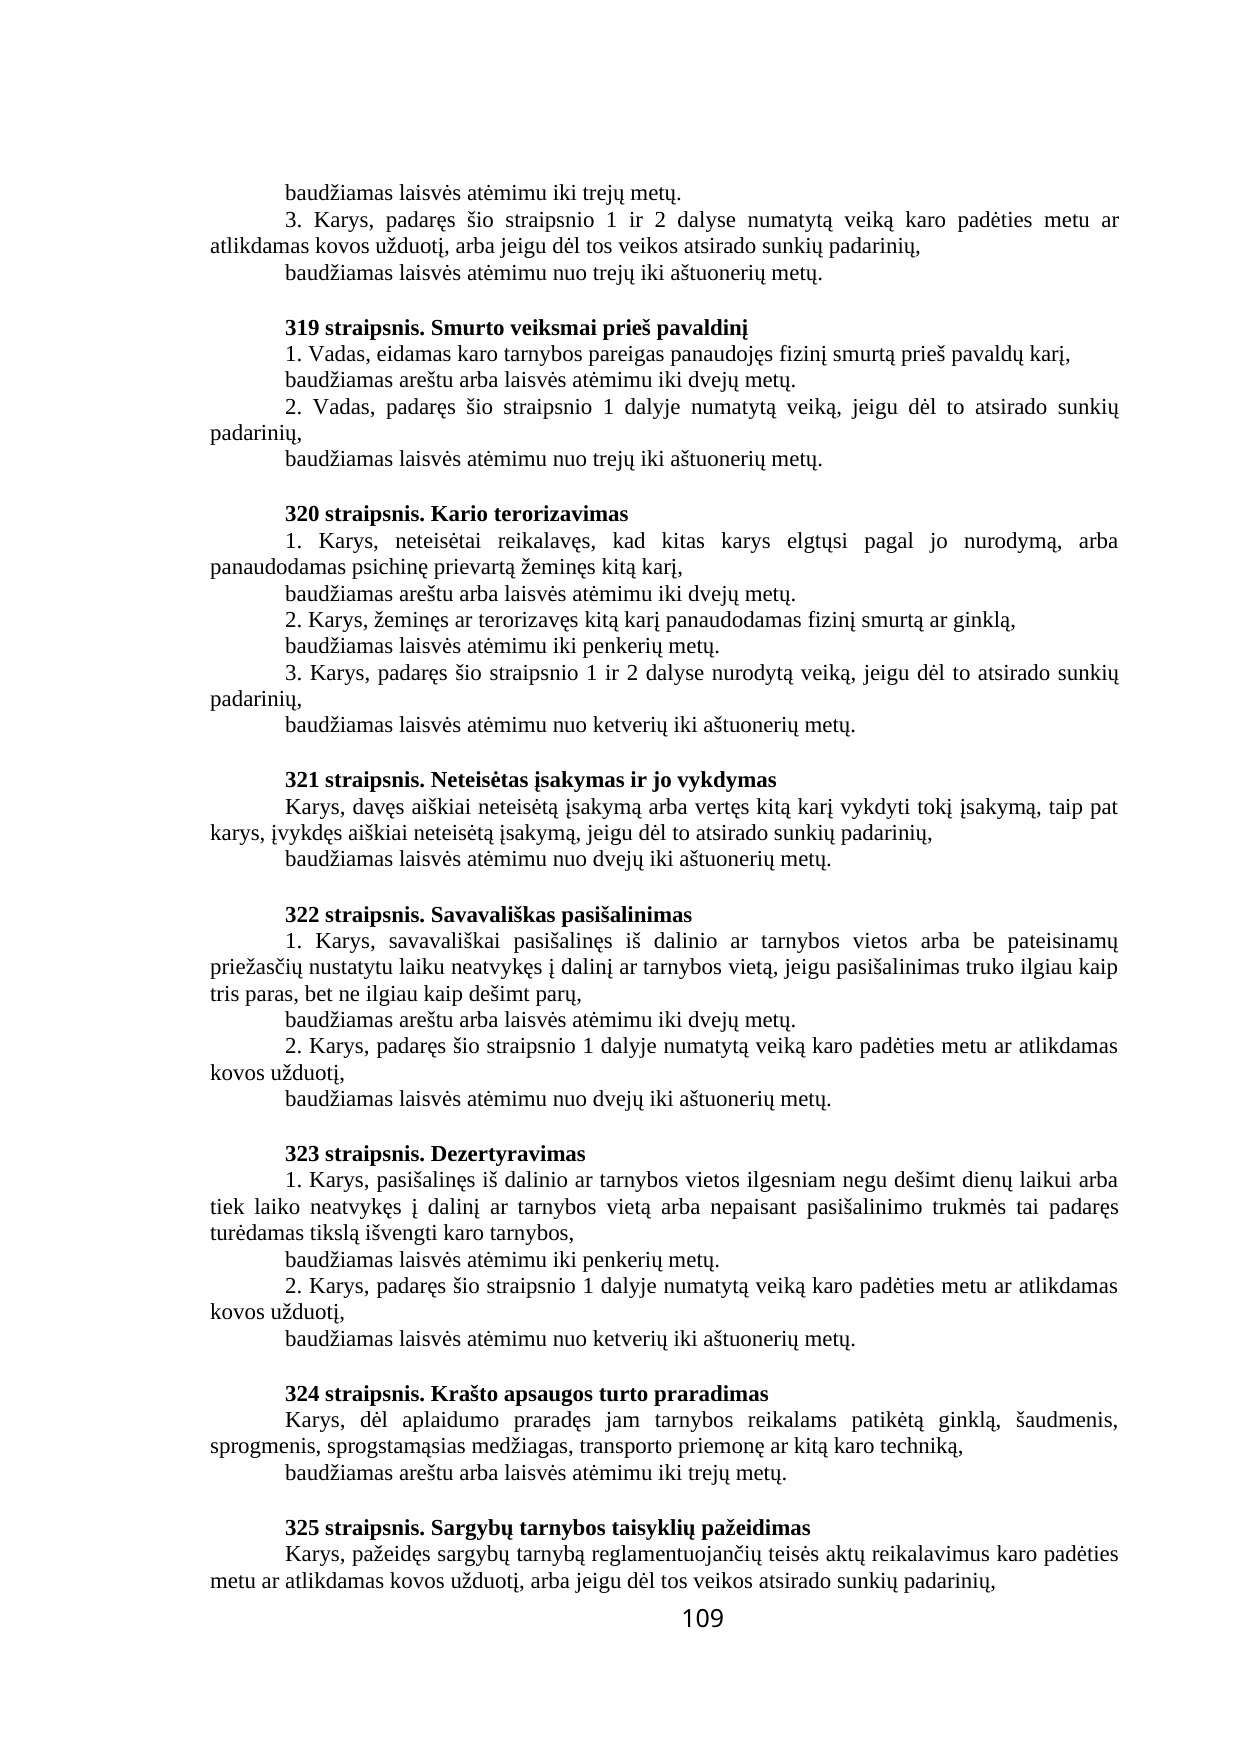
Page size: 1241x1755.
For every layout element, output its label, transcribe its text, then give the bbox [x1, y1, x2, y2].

text 323 straipsnis. Dezertyravimas [210, 1140, 1120, 1167]
text 2. Karys, padaręs šio straipsnio 1 dalyje numatytą veiką karo padėties metu ar atlikdamas kovos užduotį, [210, 1272, 1120, 1325]
text baudžiamas areštu arba laisvės atėmimu iki dvejų metų. [210, 579, 1120, 606]
text 1. Karys, neteisėtai reikalavęs, kad kitas karys elgtųsi pagal jo nurodymą, arba panaudodamas psichinę prievartą žeminęs kitą karį, [210, 527, 1120, 579]
text baudžiamas laisvės atėmimu iki penkerių metų. [210, 1246, 1120, 1272]
text baudžiamas laisvės atėmimu nuo dvejų iki aštuonerių metų. [210, 1085, 1120, 1111]
text baudžiamas laisvės atėmimu nuo trejų iki aštuonerių metų. [210, 445, 1120, 472]
text baudžiamas areštu arba laisvės atėmimu iki trejų metų. [210, 1459, 1120, 1485]
text 1. Vadas, eidamas karo tarnybos pareigas panaudojęs fizinį smurtą prieš pavaldų karį, [210, 340, 1120, 366]
text baudžiamas laisvės atėmimu nuo trejų iki aštuonerių metų. [210, 258, 1120, 285]
text 1. Karys, pasišalinęs iš dalinio ar tarnybos vietos ilgesniam negu dešimt dienų laikui arba tiek laiko neatvykęs į dalinį ar tarnybos vietą arba nepaisant pasišalinimo trukmės tai padaręs turėdamas tikslą išvengti karo tarnybos, [210, 1167, 1120, 1246]
text Karys, dėl aplaidumo praradęs jam tarnybos reikalams patikėtą ginklą, šaudmenis, sprogmenis, sprogstamąsias medžiagas, transporto priemonę ar kitą karo techniką, [210, 1406, 1120, 1459]
text 324 straipsnis. Krašto apsaugos turto praradimas [210, 1380, 1120, 1406]
text baudžiamas laisvės atėmimu nuo ketverių iki aštuonerių metų. [210, 1325, 1120, 1351]
text 322 straipsnis. Savavališkas pasišalinimas [210, 901, 1120, 927]
text 2. Vadas, padaręs šio straipsnio 1 dalyje numatytą veiką, jeigu dėl to atsirado sunkių padarinių, [210, 393, 1120, 445]
text baudžiamas laisvės atėmimu iki trejų metų. [210, 179, 1120, 206]
text baudžiamas laisvės atėmimu nuo ketverių iki aštuonerių metų. [210, 711, 1120, 738]
text 2. Karys, žeminęs ar terorizavęs kitą karį panaudodamas fizinį smurtą ar ginklą, [210, 606, 1120, 632]
text Karys, pažeidęs sargybų tarnybą reglamentuojančių teisės aktų reikalavimus karo padėties metu ar atlikdamas kovos užduotį, arba jeigu dėl tos veikos atsirado sunkių padarinių, [210, 1540, 1120, 1593]
text 325 straipsnis. Sargybų tarnybos taisyklių pažeidimas [210, 1514, 1120, 1540]
text baudžiamas laisvės atėmimu iki penkerių metų. [210, 632, 1120, 659]
text baudžiamas areštu arba laisvės atėmimu iki dvejų metų. [210, 366, 1120, 393]
text 319 straipsnis. Smurto veiksmai prieš pavaldinį [210, 314, 1120, 340]
text Karys, davęs aiškiai neteisėtą įsakymą arba vertęs kitą karį vykdyti tokį įsakymą, taip pat karys, įvykdęs aiškiai neteisėtą įsakymą, jeigu dėl to atsirado sunkių padarinių, [210, 793, 1120, 846]
text baudžiamas areštu arba laisvės atėmimu iki dvejų metų. [210, 1006, 1120, 1032]
text baudžiamas laisvės atėmimu nuo dvejų iki aštuonerių metų. [210, 846, 1120, 872]
text 3. Karys, padaręs šio straipsnio 1 ir 2 dalyse numatytą veiką karo padėties metu ar atlikdamas kovos užduotį, arba jeigu dėl tos veikos atsirado sunkių padarinių, [210, 206, 1120, 258]
text 1. Karys, savavališkai pasišalinęs iš dalinio ar tarnybos vietos arba be pateisinamų priežasčių nustatytu laiku neatvykęs į dalinį ar tarnybos vietą, jeigu pasišalinimas truko ilgiau kaip tris paras, bet ne ilgiau kaip dešimt parų, [210, 927, 1120, 1006]
text 3. Karys, padaręs šio straipsnio 1 ir 2 dalyse nurodytą veiką, jeigu dėl to atsirado sunkių padarinių, [210, 659, 1120, 711]
text 321 straipsnis. Neteisėtas įsakymas ir jo vykdymas [210, 766, 1120, 793]
text 320 straipsnis. Kario terorizavimas [210, 501, 1120, 527]
text 2. Karys, padaręs šio straipsnio 1 dalyje numatytą veiką karo padėties metu ar atlikdamas kovos užduotį, [210, 1032, 1120, 1085]
